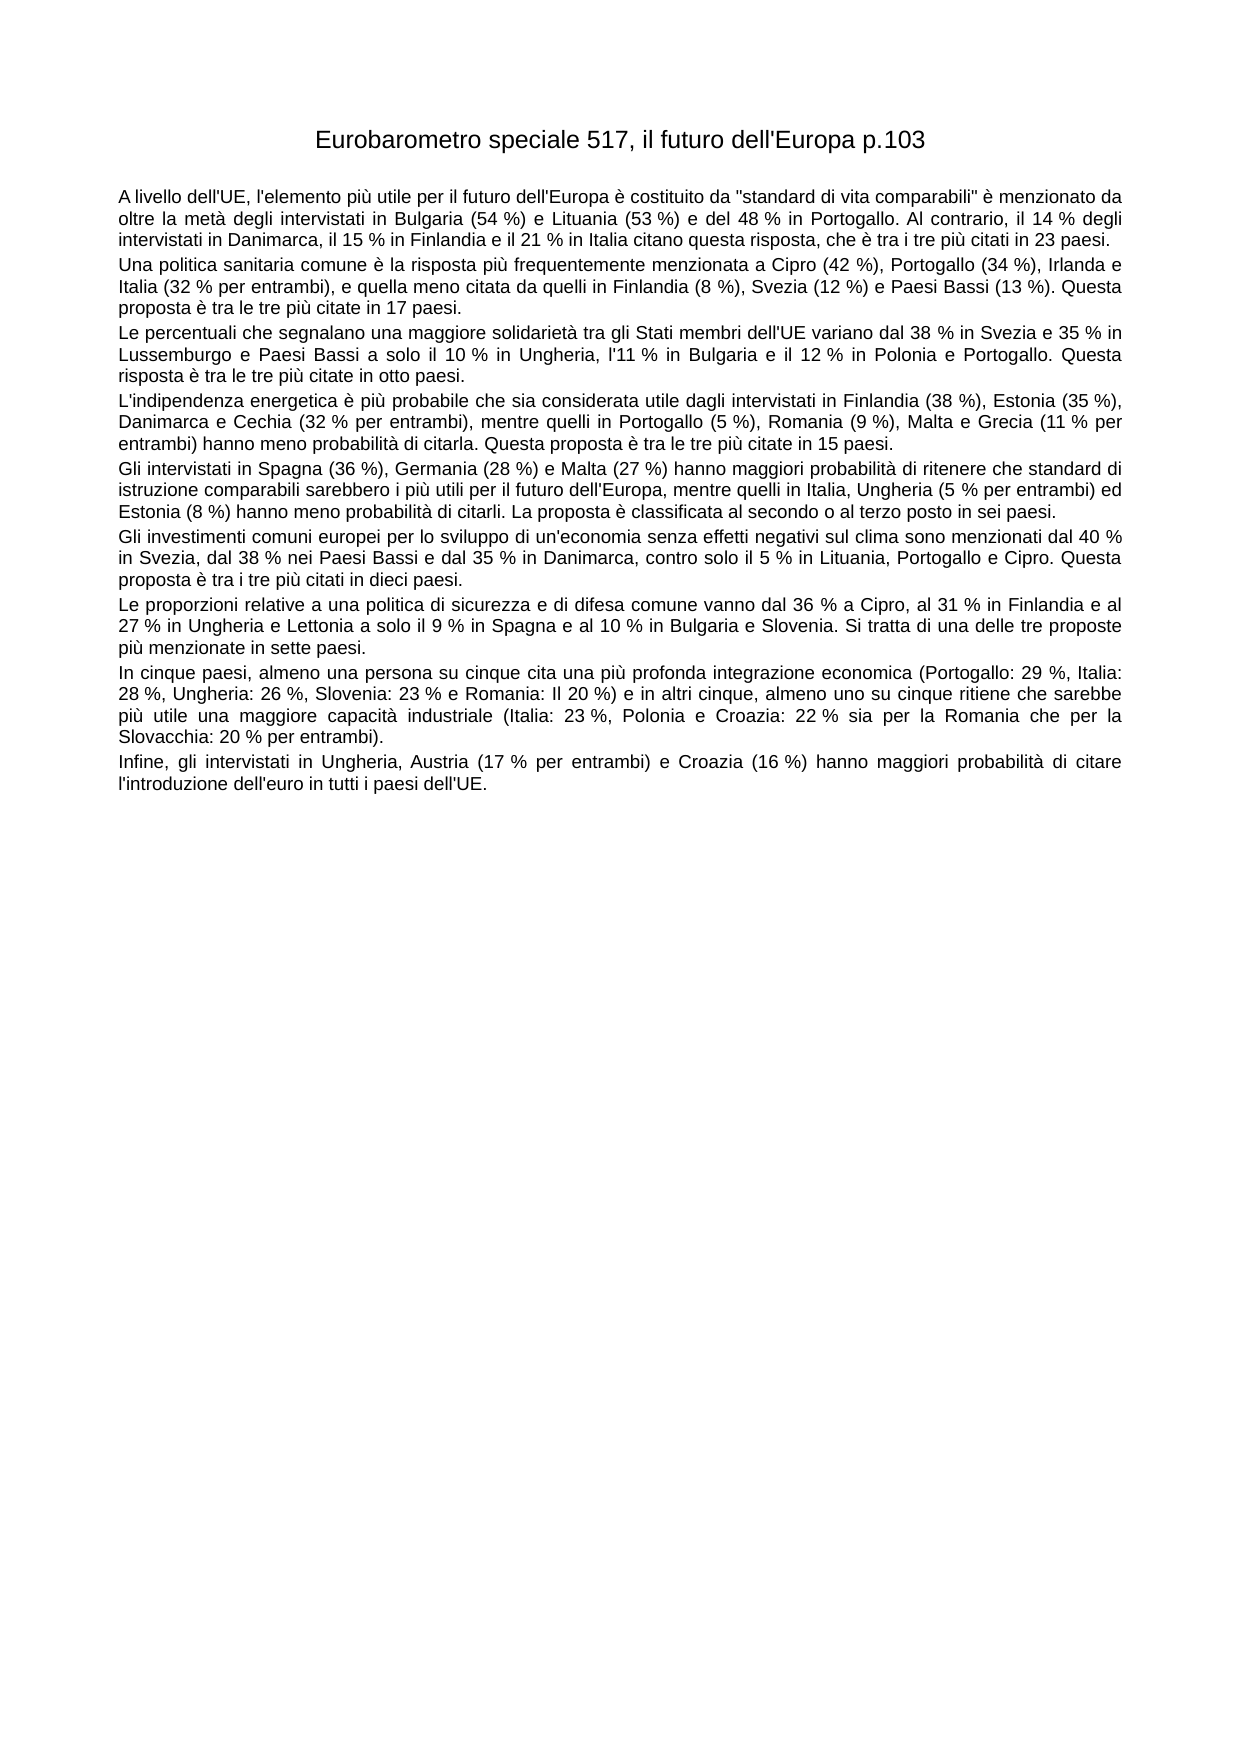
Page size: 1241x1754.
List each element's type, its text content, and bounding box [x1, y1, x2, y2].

text In cinque paesi, almeno una persona su cinque cita una più profonda integrazione economica (Portogallo: 29 %, Italia: 28 %, Ungheria: 26 %, Slovenia: 23 % e Romania: Il 20 %) e in altri cinque, almeno uno su cinque ritiene che sarebbe più utile una maggiore capacità industriale (Italia: 23 %, Polonia e Croazia: 22 % sia per la Romania che per la Slovacchia: 20 % per entrambi). [118, 661, 1122, 748]
text Le percentuali che segnalano una maggiore solidarietà tra gli Stati membri dell'UE variano dal 38 % in Svezia e 35 % in Lussemburgo e Paesi Bassi a solo il 10 % in Ungheria, l'11 % in Bulgaria e il 12 % in Polonia e Portogallo. Questa risposta è tra le tre più citate in otto paesi. [118, 322, 1122, 387]
text Gli investimenti comuni europei per lo sviluppo di un'economia senza effetti negativi sul clima sono menzionati dal 40 % in Svezia, dal 38 % nei Paesi Bassi e dal 35 % in Danimarca, contro solo il 5 % in Lituania, Portogallo e Cipro. Questa proposta è tra i tre più citati in dieci paesi. [118, 526, 1122, 590]
text A livello dell'UE, l'elemento più utile per il futuro dell'Europa è costituito da "standard di vita comparabili" è menzionato da oltre la metà degli intervistati in Bulgaria (54 %) e Lituania (53 %) e del 48 % in Portogallo. Al contrario, il 14 % degli intervistati in Danimarca, il 15 % in Finlandia e il 21 % in Italia citano questa risposta, che è tra i tre più citati in 23 paesi. [118, 186, 1122, 251]
text Infine, gli intervistati in Ungheria, Austria (17 % per entrambi) e Croazia (16 %) hanno maggiori probabilità di citare l'introduzione dell'euro in tutti i paesi dell'UE. [118, 751, 1122, 794]
text L'indipendenza energetica è più probabile che sia considerata utile dagli intervistati in Finlandia (38 %), Estonia (35 %), Danimarca e Cechia (32 % per entrambi), mentre quelli in Portogallo (5 %), Romania (9 %), Malta e Grecia (11 % per entrambi) hanno meno probabilità di citarla. Questa proposta è tra le tre più citate in 15 paesi. [118, 390, 1122, 454]
text Gli intervistati in Spagna (36 %), Germania (28 %) e Malta (27 %) hanno maggiori probabilità di ritenere che standard di istruzione comparabili sarebbero i più utili per il futuro dell'Europa, mentre quelli in Italia, Ungheria (5 % per entrambi) ed Estonia (8 %) hanno meno probabilità di citarli. La proposta è classificata al secondo o al terzo posto in sei paesi. [118, 458, 1122, 522]
text Le proporzioni relative a una politica di sicurezza e di difesa comune vanno dal 36 % a Cipro, al 31 % in Finlandia e al 27 % in Ungheria e Lettonia a solo il 9 % in Spagna e al 10 % in Bulgaria e Slovenia. Si tratta di una delle tre proposte più menzionate in sette paesi. [118, 593, 1122, 658]
text Una politica sanitaria comune è la risposta più frequentemente menzionata a Cipro (42 %), Portogallo (34 %), Irlanda e Italia (32 % per entrambi), e quella meno citata da quelli in Finlandia (8 %), Svezia (12 %) e Paesi Bassi (13 %). Questa proposta è tra le tre più citate in 17 paesi. [118, 254, 1122, 319]
